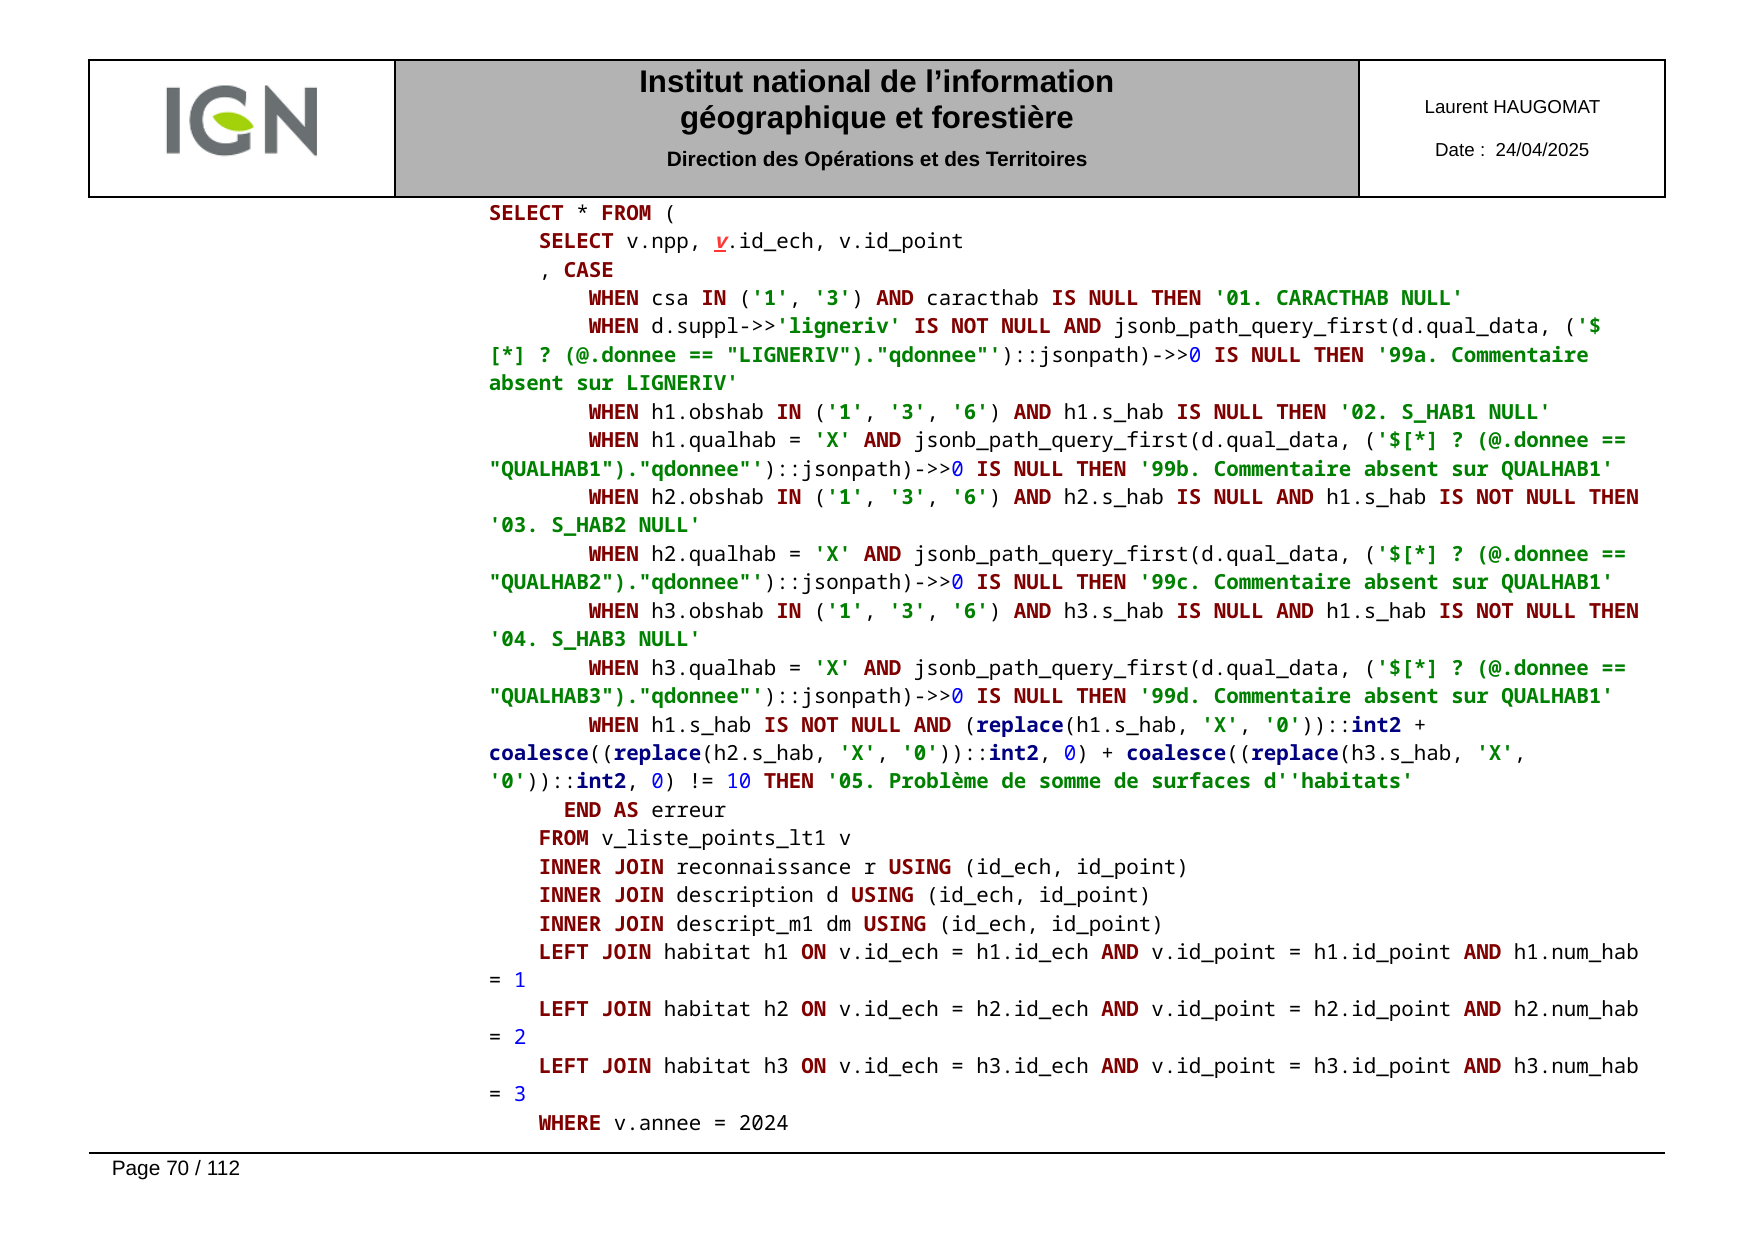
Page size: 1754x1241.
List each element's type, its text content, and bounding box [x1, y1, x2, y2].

picture [141, 62, 343, 180]
table_cell [89, 198, 483, 1142]
table_cell SELECT * FROM ( SELECT v.npp, v.id_ech, v.id_point , CASE WHEN csa IN ('1', '3') AND caracthab IS NULL THEN '01. CARACTHAB NULL' WHEN d.suppl->>'ligneriv' IS NOT NULL AND jsonb_path_query_first(d.qual_data, ('$[*] ? (@.donnee == "LIGNERIV")."qdonnee"')::jsonpath)->>0 IS NULL THEN '99a. Commentaire absent sur LIGNERIV' WHEN h1.obshab IN ('1', '3', '6') AND h1.s_hab IS NULL THEN '02. S_HAB1 NULL' WHEN h1.qualhab = 'X' AND jsonb_path_query_first(d.qual_data, ('$[*] ? (@.donnee == "QUALHAB1")."qdonnee"')::jsonpath)->>0 IS NULL THEN '99b. Commentaire absent sur QUALHAB1' WHEN h2.obshab IN ('1', '3', '6') AND h2.s_hab IS NULL AND h1.s_hab IS NOT NULL THEN '03. S_HAB2 NULL' WHEN h2.qualhab = 'X' AND jsonb_path_query_first(d.qual_data, ('$[*] ? (@.donnee == "QUALHAB2")."qdonnee"')::jsonpath)->>0 IS NULL THEN '99c. Commentaire absent sur QUALHAB1' WHEN h3.obshab IN ('1', '3', '6') AND h3.s_hab IS NULL AND h1.s_hab IS NOT NULL THEN '04. S_HAB3 NULL' WHEN h3.qualhab = 'X' AND jsonb_path_query_first(d.qual_data, ('$[*] ? (@.donnee == "QUALHAB3")."qdonnee"')::jsonpath)->>0 IS NULL THEN '99d. Commentaire absent sur QUALHAB1' WHEN h1.s_hab IS NOT NULL AND (replace(h1.s_hab, 'X', '0'))::int2 + coalesce((replace(h2.s_hab, 'X', '0'))::int2, 0) + coalesce((replace(h3.s_hab, 'X', '0'))::int2, 0) != 10 THEN '05. Problème de somme de surfaces d''habitats' END AS erreur FROM v_liste_points_lt1 v INNER JOIN reconnaissance r USING (id_ech, id_point) INNER JOIN description d USING (id_ech, id_point) INNER JOIN descript_m1 dm USING (id_ech, id_point) LEFT JOIN habitat h1 ON v.id_ech = h1.id_ech AND v.id_point = h1.id_point AND h1.num_hab = 1 LEFT JOIN habitat h2 ON v.id_ech = h2.id_ech AND v.id_point = h2.id_point AND h2.num_hab = 2 LEFT JOIN habitat h3 ON v.id_ech = h3.id_ech AND v.id_point = h3.id_point AND h3.num_hab = 3 WHERE v.annee = 2024 [483, 198, 1665, 1142]
